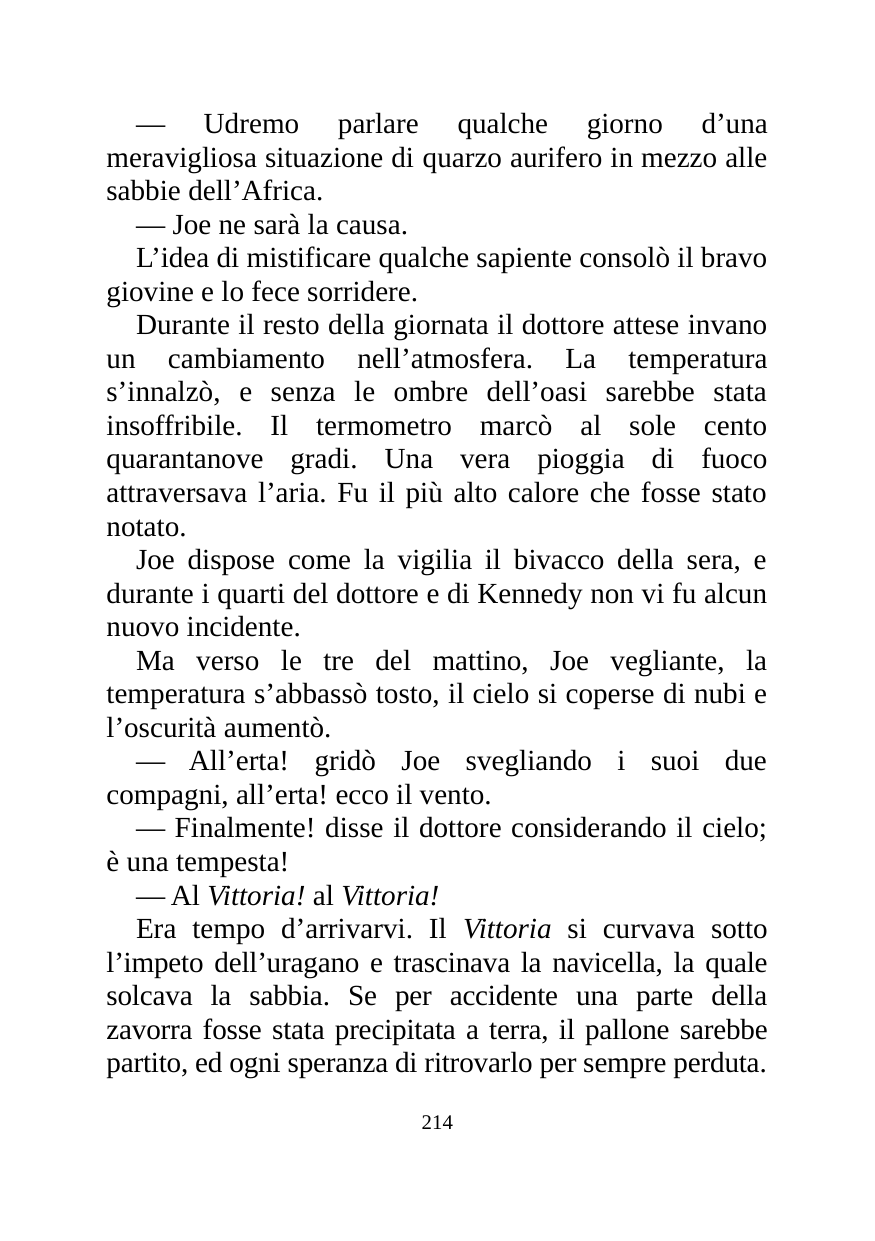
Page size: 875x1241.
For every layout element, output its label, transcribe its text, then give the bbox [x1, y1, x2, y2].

text — Udremo parlare qualche giorno d’una meravigliosa situazione di quarzo aurifero in mezzo alle sabbie dell’Africa. [106, 106, 768, 207]
text Durante il resto della giornata il dottore attese invano un cambiamento nell’atmosfera. La temperatura s’innalzò, e senza le ombre dell’oasi sarebbe stata insoffribile. Il termometro marcò al sole cento quarantanove gradi. Una vera pioggia di fuoco attraversava l’aria. Fu il più alto calore che fosse stato notato. [106, 307, 768, 542]
text Era tempo d’arrivarvi. Il Vittoria si curvava sotto l’impeto dell’uragano e trascinava la navicella, la quale solcava la sabbia. Se per accidente una parte della zavorra fosse stata precipitata a terra, il pallone sarebbe partito, ed ogni speranza di ritrovarlo per sempre perduta. [106, 911, 768, 1079]
text Ma verso le tre del mattino, Joe vegliante, la temperatura s’abbassò tosto, il cielo si coperse di nubi e l’oscurità aumentò. [106, 643, 768, 743]
text L’idea di mistificare qualche sapiente consolò il bravo giovine e lo fece sorridere. [106, 240, 768, 307]
text — All’erta! gridò Joe svegliando i suoi due compagni, all’erta! ecco il vento. [106, 743, 768, 811]
text — Joe ne sarà la causa. [106, 207, 768, 240]
text — Al Vittoria! al Vittoria! [106, 878, 768, 911]
text — Finalmente! disse il dottore considerando il cielo; è una tempesta! [106, 811, 768, 878]
text Joe dispose come la vigilia il bivacco della sera, e durante i quarti del dottore e di Kennedy non vi fu alcun nuovo incidente. [106, 542, 768, 643]
